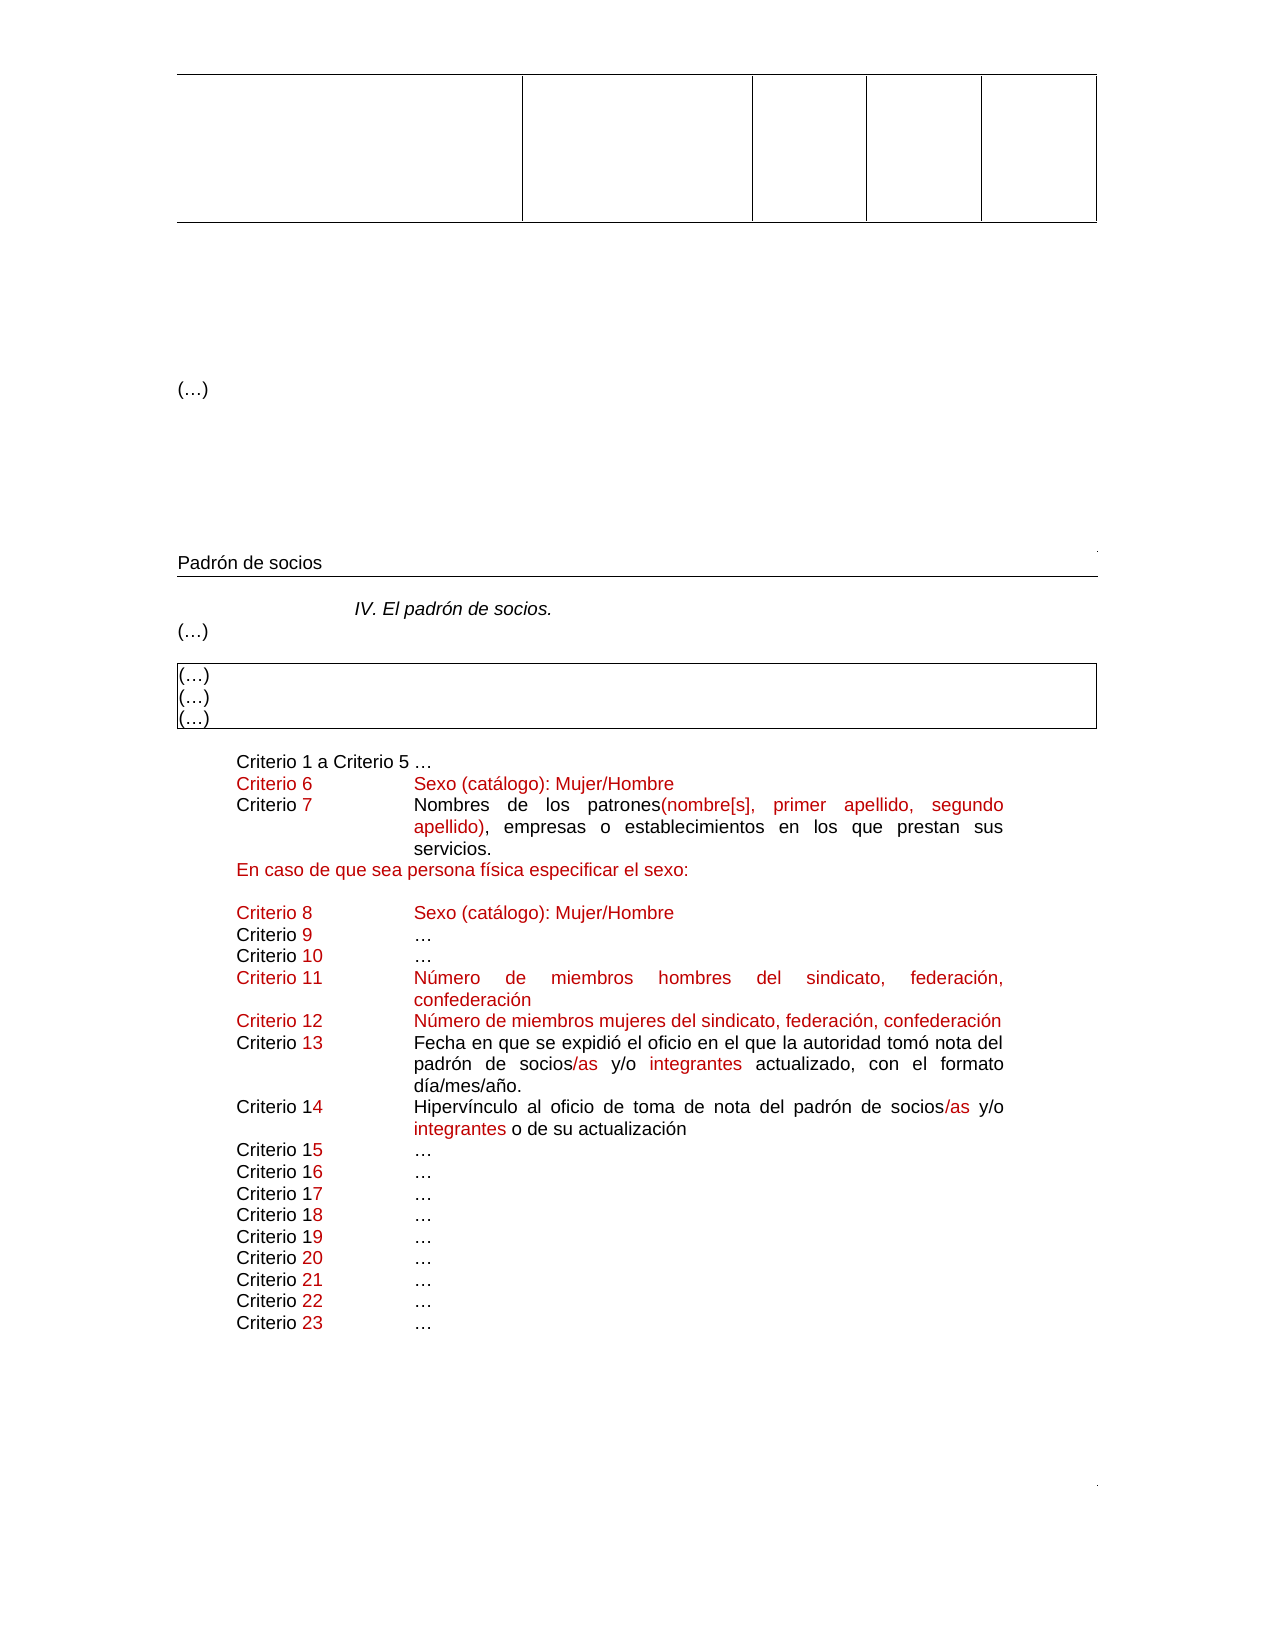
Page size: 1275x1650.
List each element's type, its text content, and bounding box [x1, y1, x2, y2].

text Criterio 22 … [236, 1290, 1004, 1312]
table_cell [754, 76, 770, 221]
text Criterio 14 Hipervínculo al oficio de toma de nota del padrón de socios/as y/o integrantes o de su actualización [236, 1096, 1004, 1139]
table_cell [540, 76, 638, 221]
text Criterio 21 … [236, 1269, 1004, 1290]
table_cell [771, 76, 866, 221]
text Criterio 17 … [236, 1182, 1004, 1204]
text (…) [178, 706, 1096, 728]
table_cell [178, 76, 293, 221]
text (…) [178, 684, 1096, 706]
text Criterio 6 Sexo (catálogo): Mujer/Hombre [236, 773, 1004, 794]
text Criterio 15 … [236, 1139, 1004, 1161]
table_cell [984, 76, 998, 221]
table_cell [294, 76, 309, 221]
table_cell [524, 76, 539, 221]
text Criterio 7 Nombres de los patrones(nombre[s], primer apellido, segundo apellido), empresas o establecimientos en los que prestan sus servicios. [236, 794, 1004, 859]
text En caso de que sea persona física especificar el sexo: [236, 859, 1004, 881]
text Criterio 10 … [236, 945, 1004, 967]
text (…) [177, 378, 1097, 399]
text Padrón de socios [177, 552, 1098, 576]
text Criterio 8 Sexo (catálogo): Mujer/Hombre [236, 902, 1004, 924]
text Criterio 18 … [236, 1204, 1004, 1226]
table_cell [310, 76, 407, 221]
text Criterio 16 … [236, 1161, 1004, 1182]
text (…) [178, 664, 1096, 684]
text (…) [177, 620, 1097, 641]
text Criterio 20 … [236, 1247, 1004, 1269]
text Criterio 9 … [236, 924, 1004, 945]
text Criterio 1 a Criterio 5 … [236, 751, 1004, 773]
table_cell [426, 76, 522, 221]
text Criterio 12 Número de miembros mujeres del sindicato, federación, confederación [236, 1010, 1004, 1031]
table_cell [408, 76, 425, 221]
text Criterio 23 … [236, 1312, 1004, 1333]
table_cell [639, 76, 655, 221]
text Criterio 19 … [236, 1226, 1004, 1247]
table_cell [868, 76, 885, 221]
text Criterio 13 Fecha en que se expidió el oficio en el que la autoridad tomó nota del padrón de socios/as y/o integrantes actualizado, con el formato día/mes/año. [236, 1031, 1004, 1096]
table_cell [999, 76, 1096, 221]
text IV. El padrón de socios. [354, 598, 1009, 620]
text Criterio 11 Número de miembros hombres del sindicato, federación, confederación [236, 967, 1004, 1010]
table_cell [886, 76, 981, 221]
table_cell [656, 76, 752, 221]
